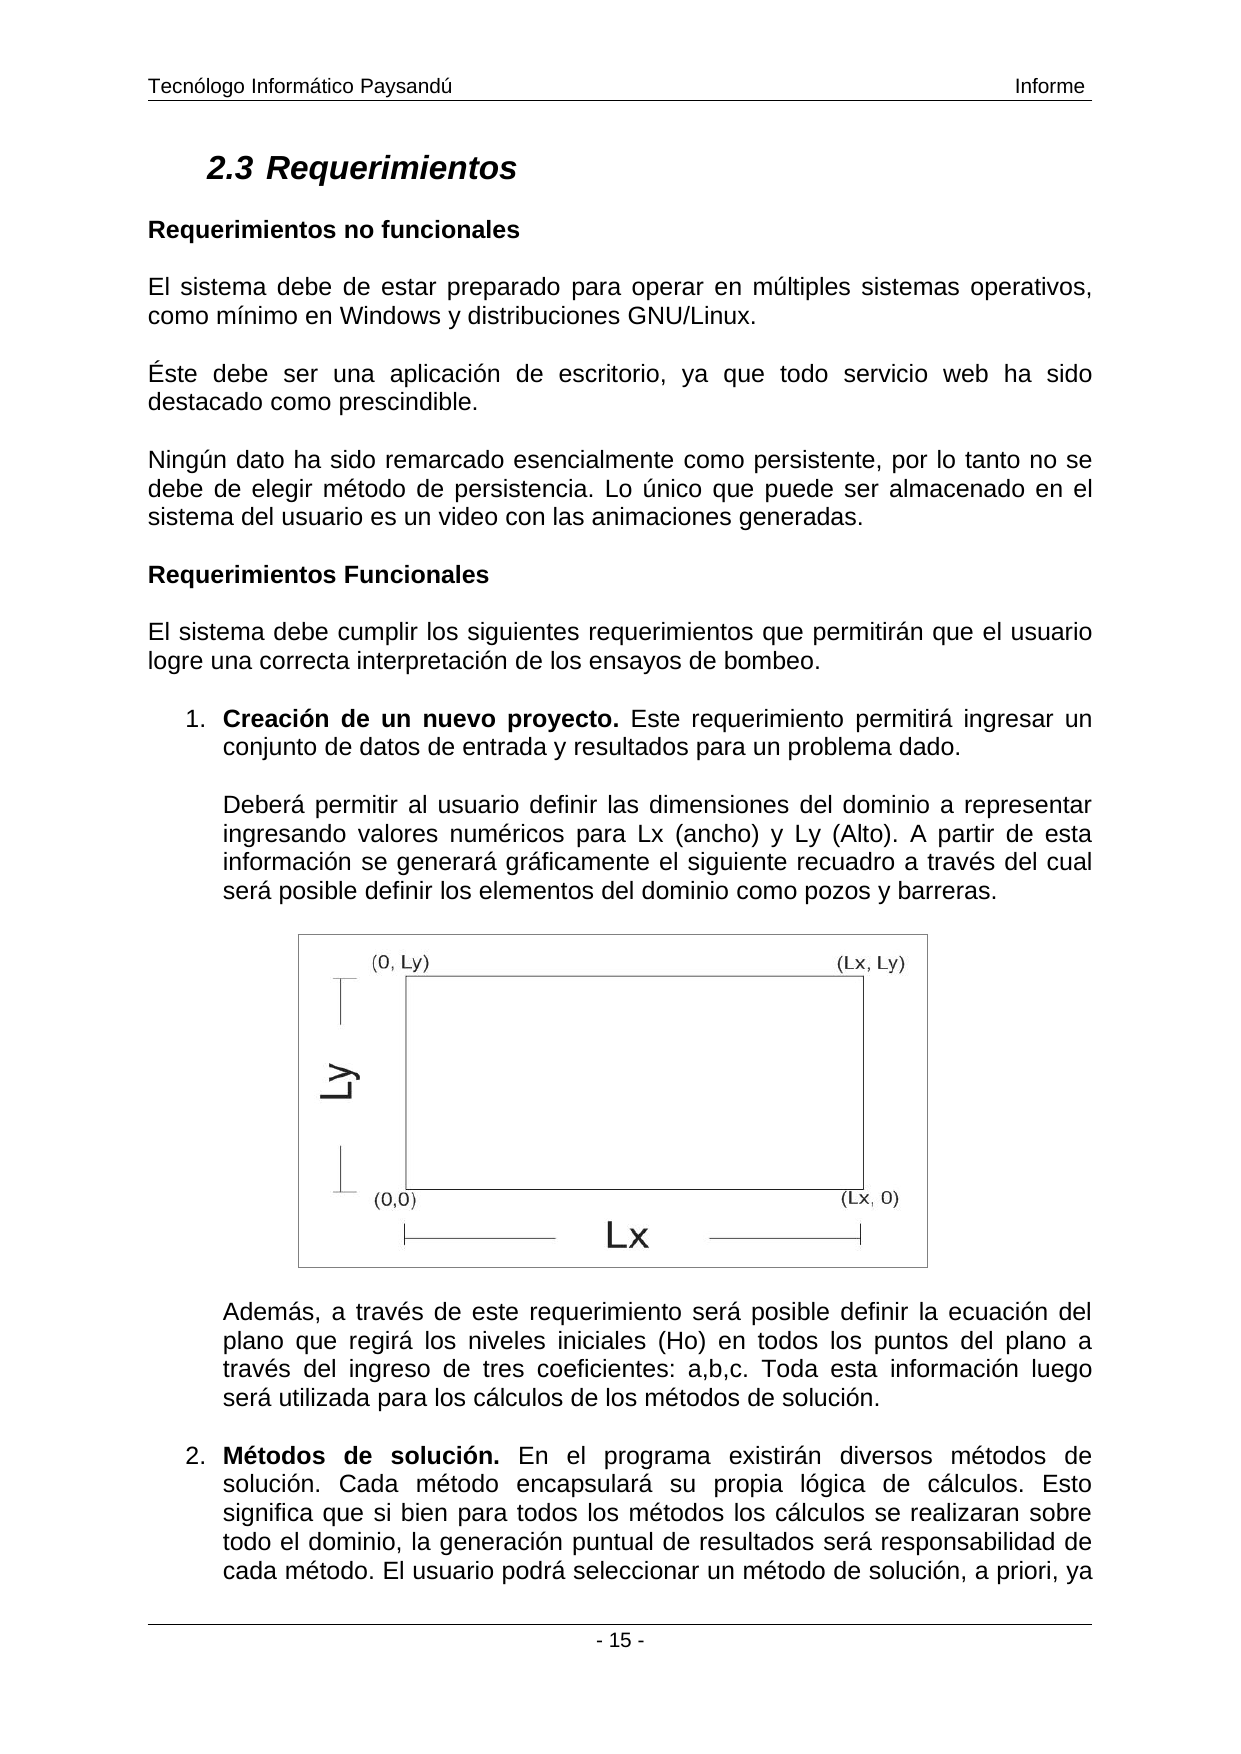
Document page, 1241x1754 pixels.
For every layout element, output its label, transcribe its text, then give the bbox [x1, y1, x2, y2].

list Métodos de solución. En el programa existirán diversos métodos de solución. Cada método encapsulará su propia lógica de cálculos. Esto significa que si bien para todos los métodos los cálculos se realizaran sobre todo el dominio, la generación puntual de resultados será responsabilidad de cada método. El usuario podrá seleccionar un método de solución, a priori, ya [185, 1441, 1092, 1584]
text Éste debe ser una aplicación de escritorio, ya que todo servicio web ha sido destacado como prescindible. [148, 359, 1092, 416]
text Además, a través de este requerimiento será posible definir la ecuación del plano que regirá los niveles iniciales (Ho) en todos los puntos del plano a través del ingreso de tres coeficientes: a,b,c. Toda esta información luego será utilizada para los cálculos de los métodos de solución. [223, 1297, 1092, 1412]
text Requerimientos Funcionales [148, 560, 1092, 589]
text Requerimientos no funcionales [148, 215, 1092, 244]
text El sistema debe cumplir los siguientes requerimientos que permitirán que el usuario logre una correcta interpretación de los ensayos de bombeo. [148, 617, 1092, 675]
text Deberá permitir al usuario definir las dimensiones del dominio a representar ingresando valores numéricos para Lx (ancho) y Ly (Alto). A partir de esta información se generará gráficamente el siguiente recuadro a través del cual será posible definir los elementos del dominio como pozos y barreras. [223, 790, 1092, 905]
picture [314, 942, 912, 1260]
list Creación de un nuevo proyecto. Este requerimiento permitirá ingresar un conjunto de datos de entrada y resultados para un problema dado. [185, 704, 1092, 761]
subtitle Requerimientos [207, 148, 1092, 186]
text Ningún dato ha sido remarcado esencialmente como persistente, por lo tanto no se debe de elegir método de persistencia. Lo único que puede ser almacenado en el sistema del usuario es un video con las animaciones generadas. [148, 445, 1092, 531]
text El sistema debe de estar preparado para operar en múltiples sistemas operativos, como mínimo en Windows y distribuciones GNU/Linux. [148, 272, 1092, 330]
